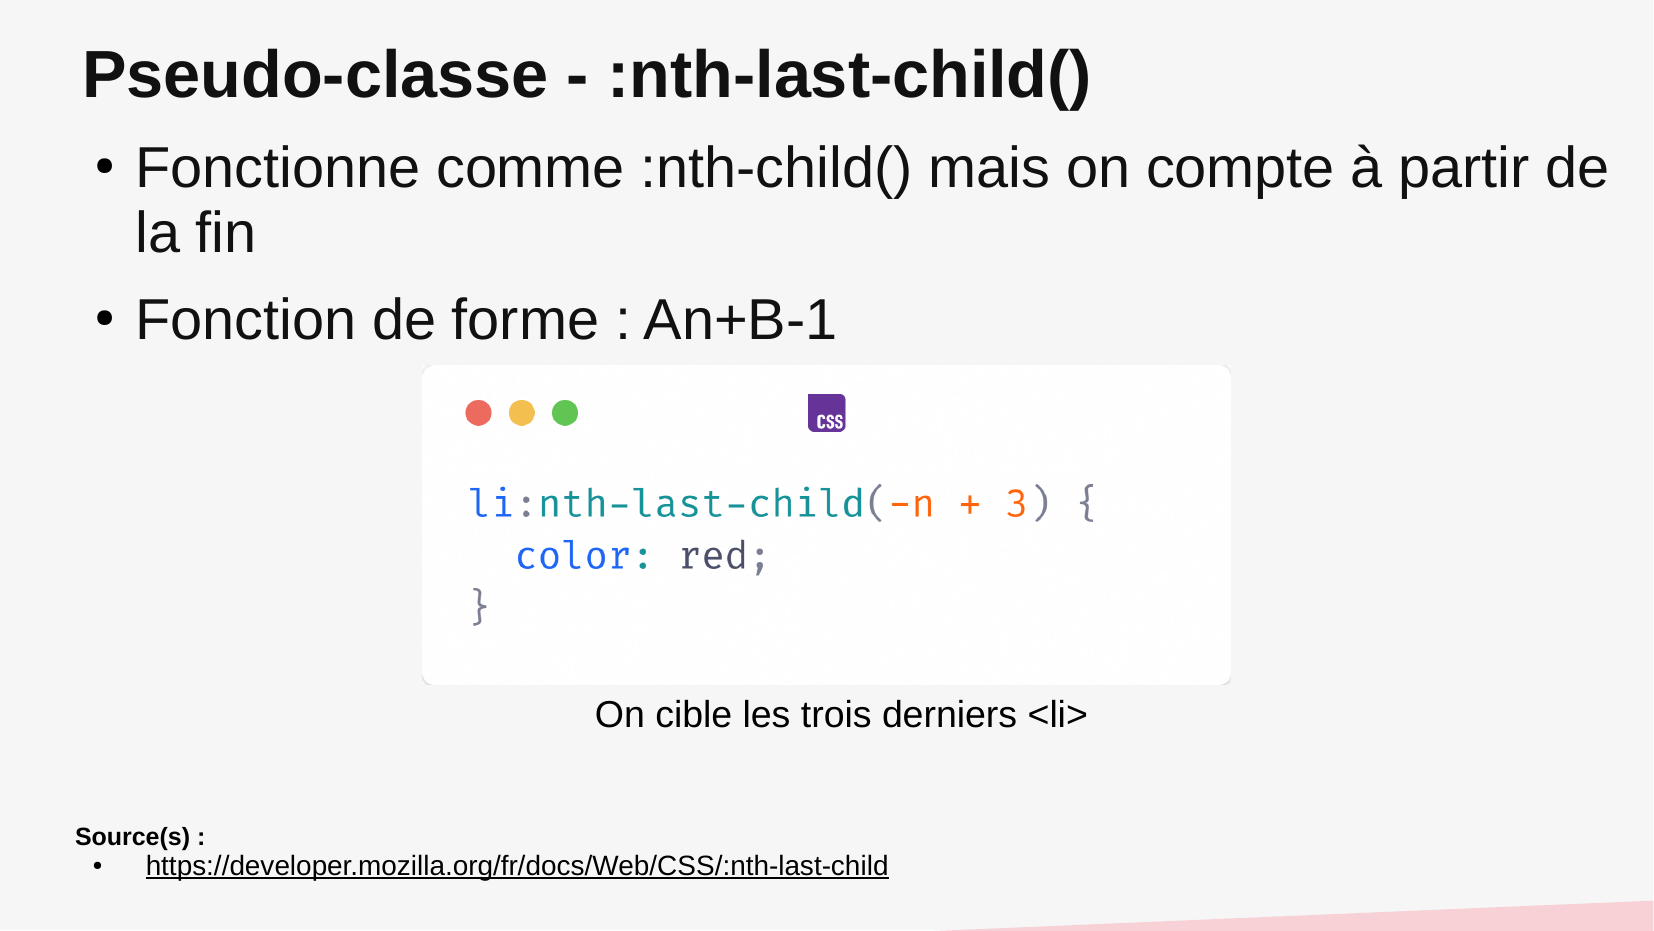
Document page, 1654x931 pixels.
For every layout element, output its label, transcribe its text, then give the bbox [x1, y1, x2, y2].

text_box Source(s) : https://developer.mozilla.org/fr/docs/Web/CSS/:nth-last-child [60, 815, 1546, 929]
title Pseudo-classe - :nth-last-child() [82, 37, 1571, 115]
picture [422, 365, 1231, 686]
text_box [934, 900, 1654, 931]
list Fonctionne comme :nth-child() mais on compte à partir de la fin Fonction de forme : An+B-1 [80, 135, 1620, 355]
text_box On cible les trois derniers <li> [472, 685, 1211, 768]
